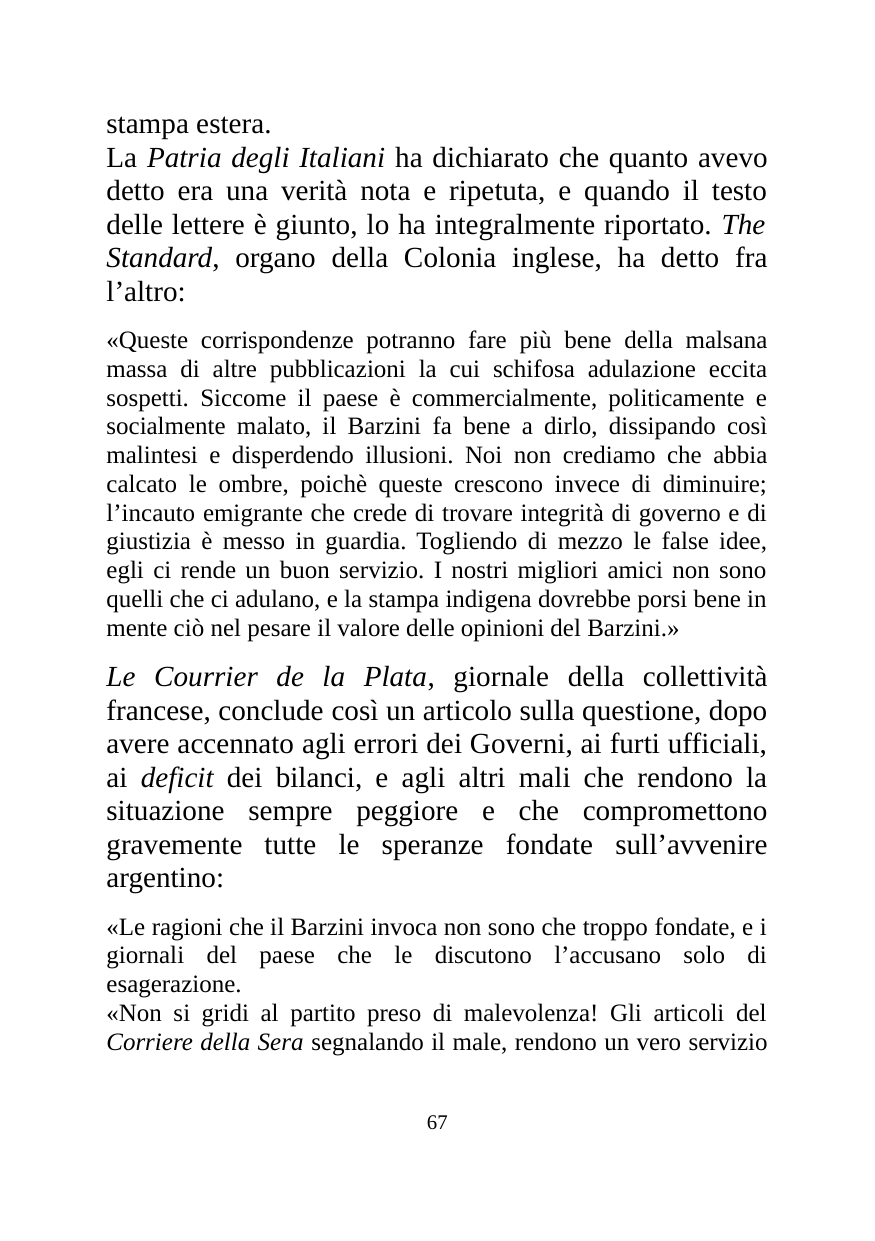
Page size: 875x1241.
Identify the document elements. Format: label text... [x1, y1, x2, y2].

text stampa estera. [106, 106, 768, 140]
text Le Courrier de la Plata, giornale della collettività francese, conclude così un articolo sulla questione, dopo avere accennato agli errori dei Governi, ai furti ufficiali, ai deficit dei bilanci, e agli altri mali che rendono la situazione sempre peggiore e che compromettono gravemente tutte le speranze fondate sull’avvenire argentino: [106, 659, 768, 894]
text «Non si gridi al partito preso di malevolenza! Gli articoli del Corriere della Sera segnalando il male, rendono un vero servizio [106, 998, 768, 1055]
text «Le ragioni che il Barzini invoca non sono che troppo fondate, e i giornali del paese che le discutono l’accusano solo di esagerazione. [106, 912, 768, 998]
text «Queste corrispondenze potranno fare più bene della malsana massa di altre pubblicazioni la cui schifosa adulazione eccita sospetti. Siccome il paese è commercialmente, politicamente e socialmente malato, il Barzini fa bene a dirlo, dissipando così malintesi e disperdendo illusioni. Noi non crediamo che abbia calcato le ombre, poichè queste crescono invece di diminuire; l’incauto emigrante che crede di trovare integrità di governo e di giustizia è messo in guardia. Togliendo di mezzo le false idee, egli ci rende un buon servizio. I nostri migliori amici non sono quelli che ci adulano, e la stampa indigena dovrebbe porsi bene in mente ciò nel pesare il valore delle opinioni del Barzini.» [106, 325, 768, 641]
text La Patria degli Italiani ha dichiarato che quanto avevo detto era una verità nota e ripetuta, e quando il testo delle lettere è giunto, lo ha integralmente riportato. The Standard, organo della Colonia inglese, ha detto fra l’altro: [106, 140, 768, 307]
